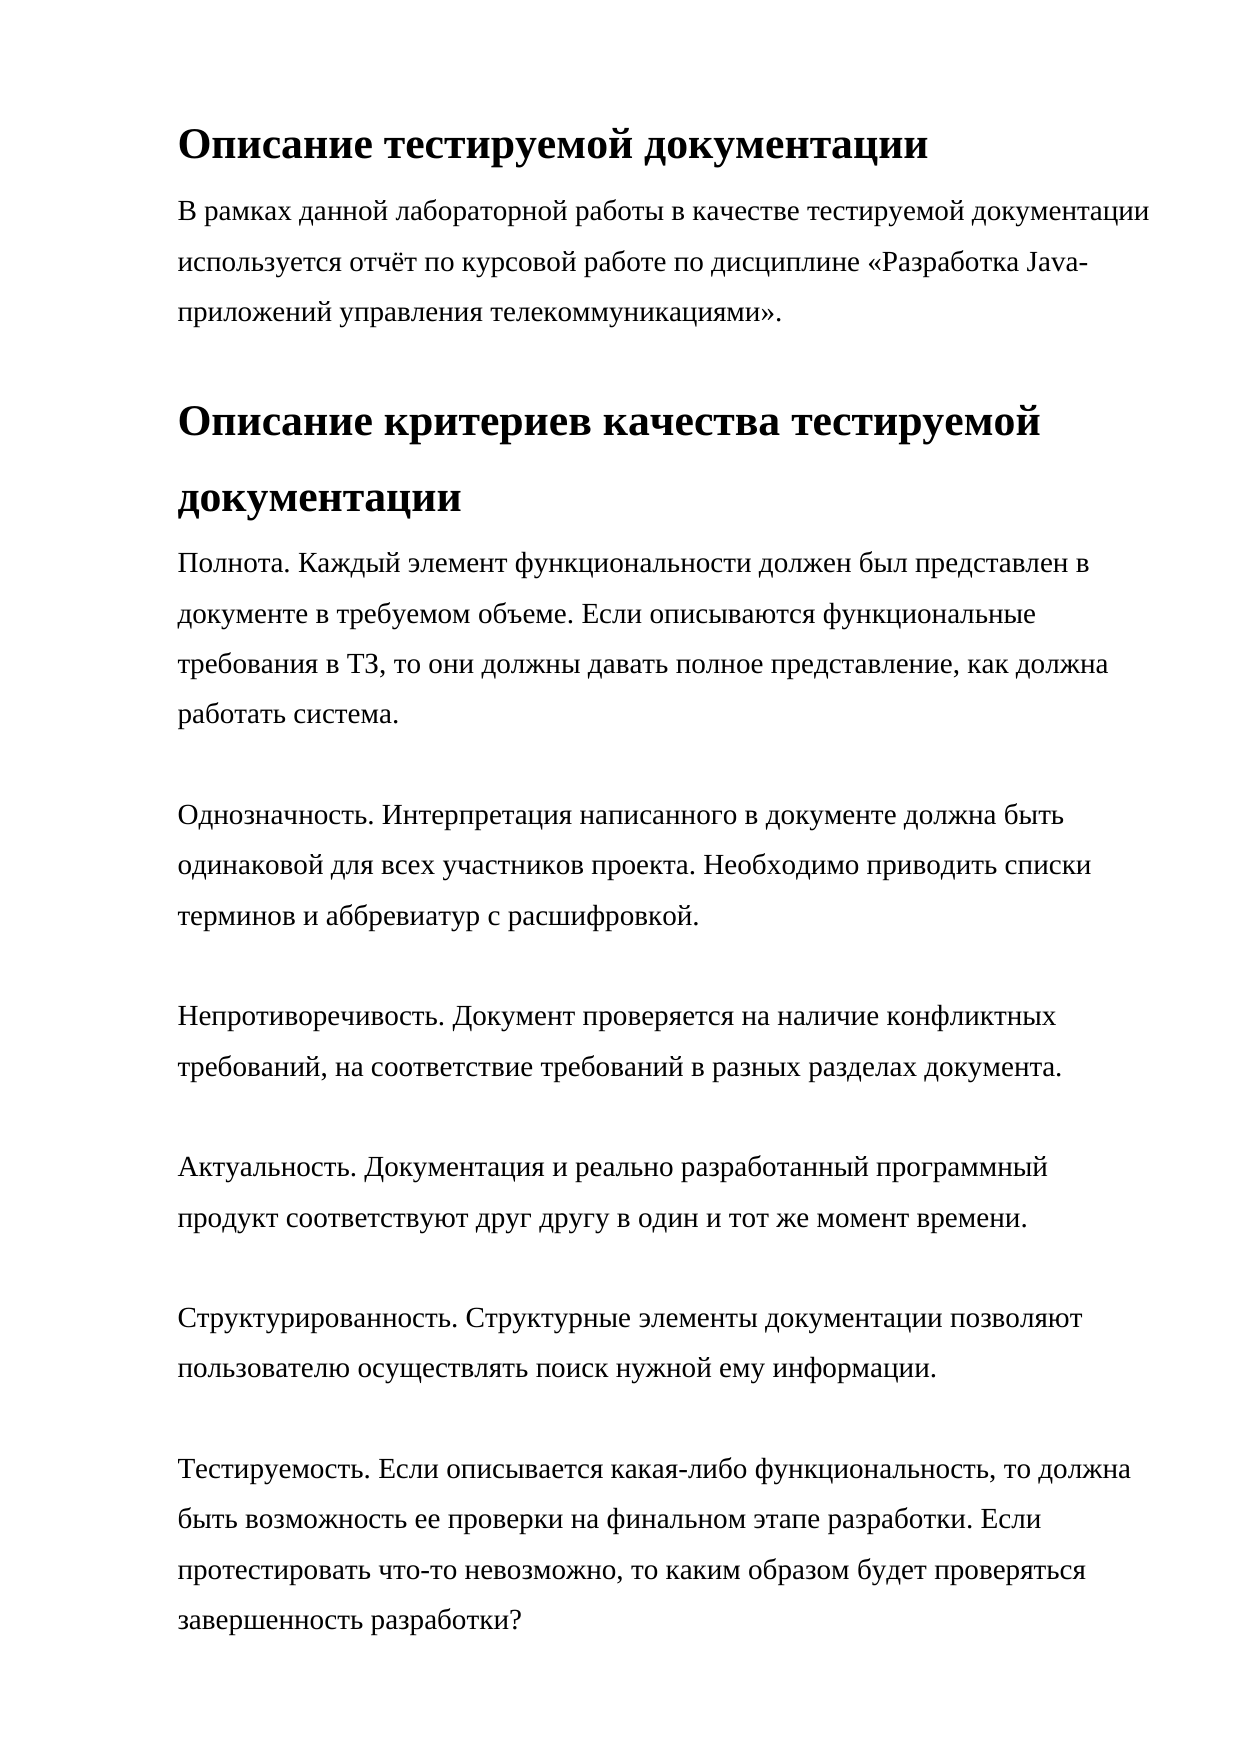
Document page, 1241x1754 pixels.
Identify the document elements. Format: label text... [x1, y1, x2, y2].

text Тестируемость. Если описывается какая-либо функциональность, то должна быть возможность ее проверки на финальном этапе разработки. Если протестировать что-то невозможно, то каким образом будет проверяться завершенность разработки? [177, 1451, 1152, 1636]
text Описание тестируемой документации [177, 118, 1152, 168]
text Структурированность. Структурные элементы документации позволяют пользователю осуществлять поиск нужной ему информации. [177, 1300, 1152, 1384]
text Актуальность. Документация и реально разработанный программный продукт соответствуют друг другу в один и тот же момент времени. [177, 1149, 1152, 1233]
text Непротиворечивость. Документ проверяется на наличие конфликтных требований, на соответствие требований в разных разделах документа. [177, 998, 1152, 1082]
text В рамках данной лабораторной работы в качестве тестируемой документации используется отчёт по курсовой работе по дисциплине «Разработка Java-приложений управления телекоммуникациями». [177, 193, 1152, 328]
text Однозначность. Интерпретация написанного в документе должна быть одинаковой для всех участников проекта. Необходимо приводить списки терминов и аббревиатур с расшифровкой. [177, 797, 1152, 931]
text Полнота. Каждый элемент функциональности должен был представлен в документе в требуемом объеме. Если описываются функциональные требования в ТЗ, то они должны давать полное представление, как должна работать система. [177, 546, 1152, 730]
text Описание критериев качества тестируемой документации [177, 395, 1152, 521]
